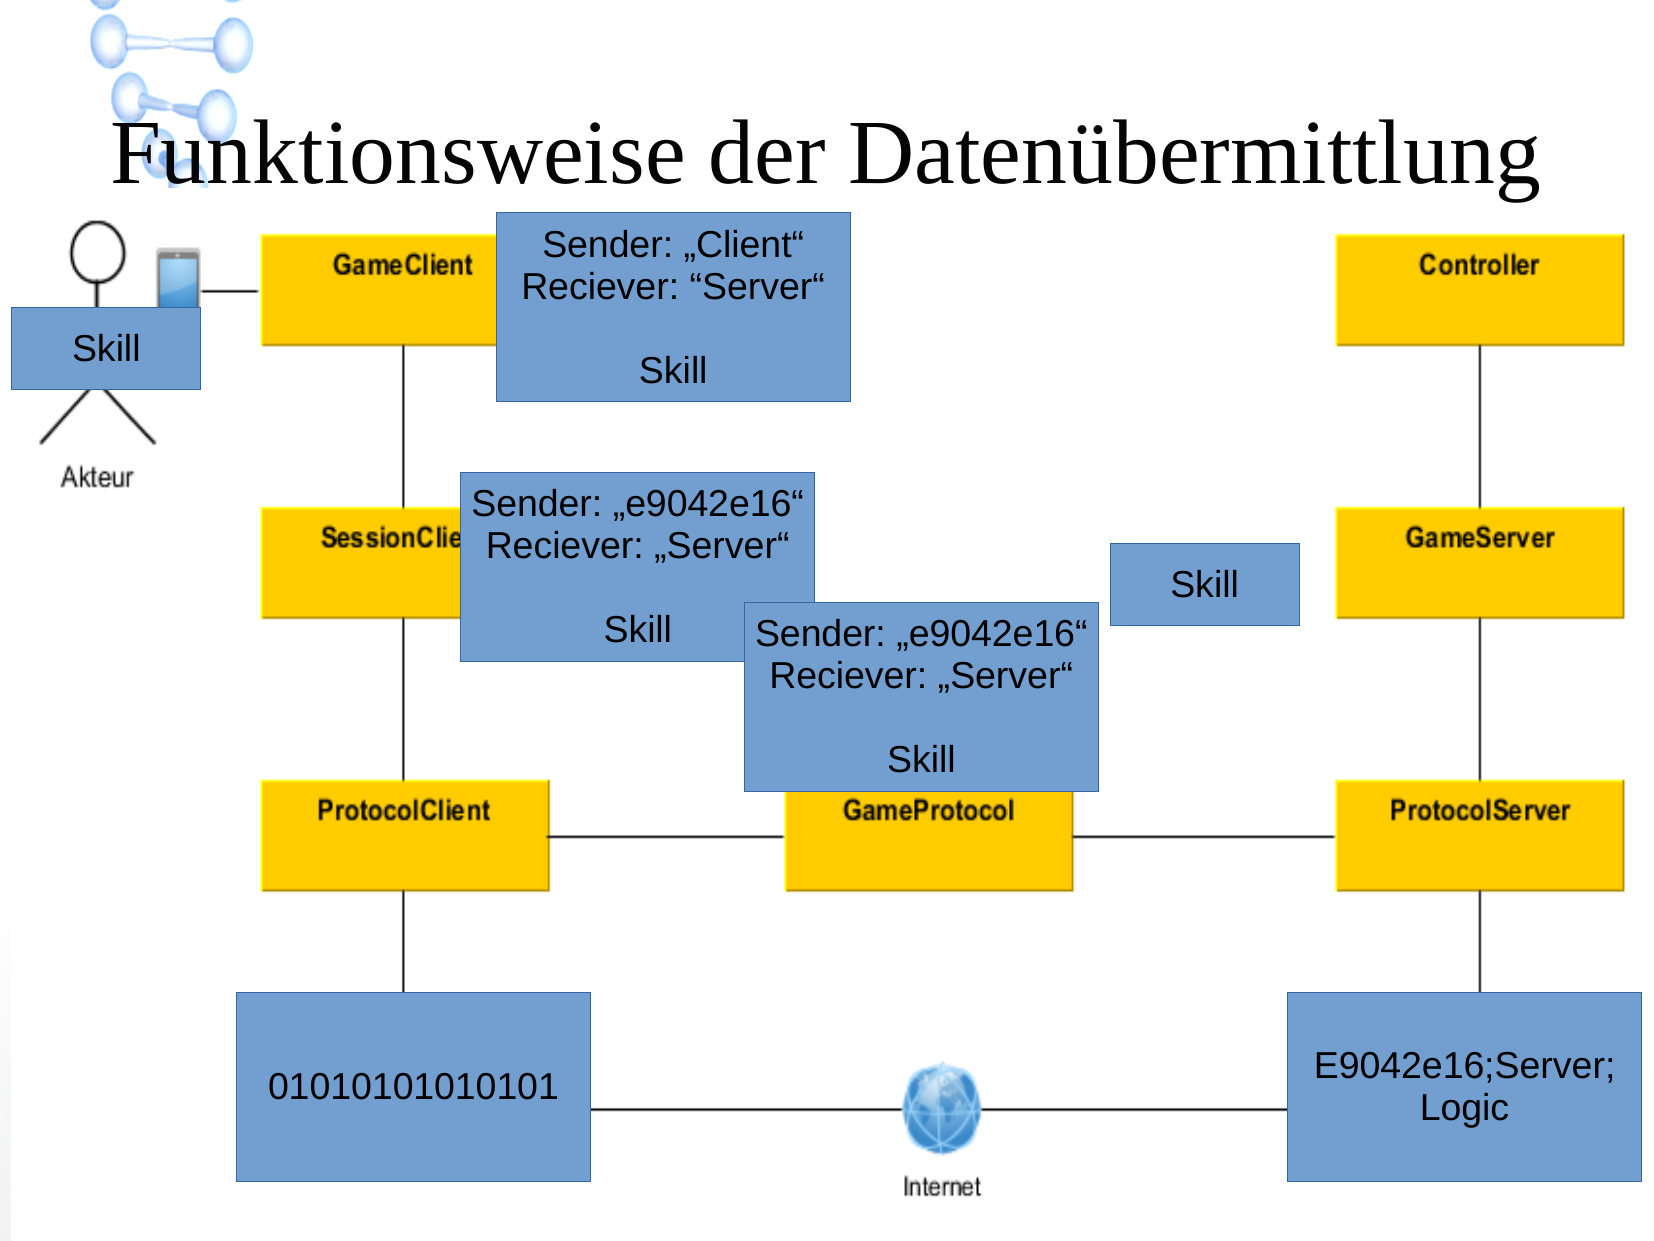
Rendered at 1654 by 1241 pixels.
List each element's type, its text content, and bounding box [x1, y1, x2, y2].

text_box E9042e16;Server; Logic [1287, 992, 1642, 1182]
picture [0, 0, 1654, 49]
text_box Sender: „e9042e16“ Reciever: „Server“ Skill [744, 602, 1099, 792]
text_box 01010101010101 [236, 992, 591, 1182]
text_box Skill [1110, 543, 1300, 626]
text_box Sender: „Client“ Reciever: “Server“ Skill [496, 212, 851, 402]
text_box Sender: „e9042e16“ Reciever: „Server“ Skill [460, 472, 815, 662]
title Funktionsweise der Datenübermittlung [0, 49, 1654, 257]
text_box Skill [11, 307, 201, 390]
picture [0, 257, 1654, 1241]
